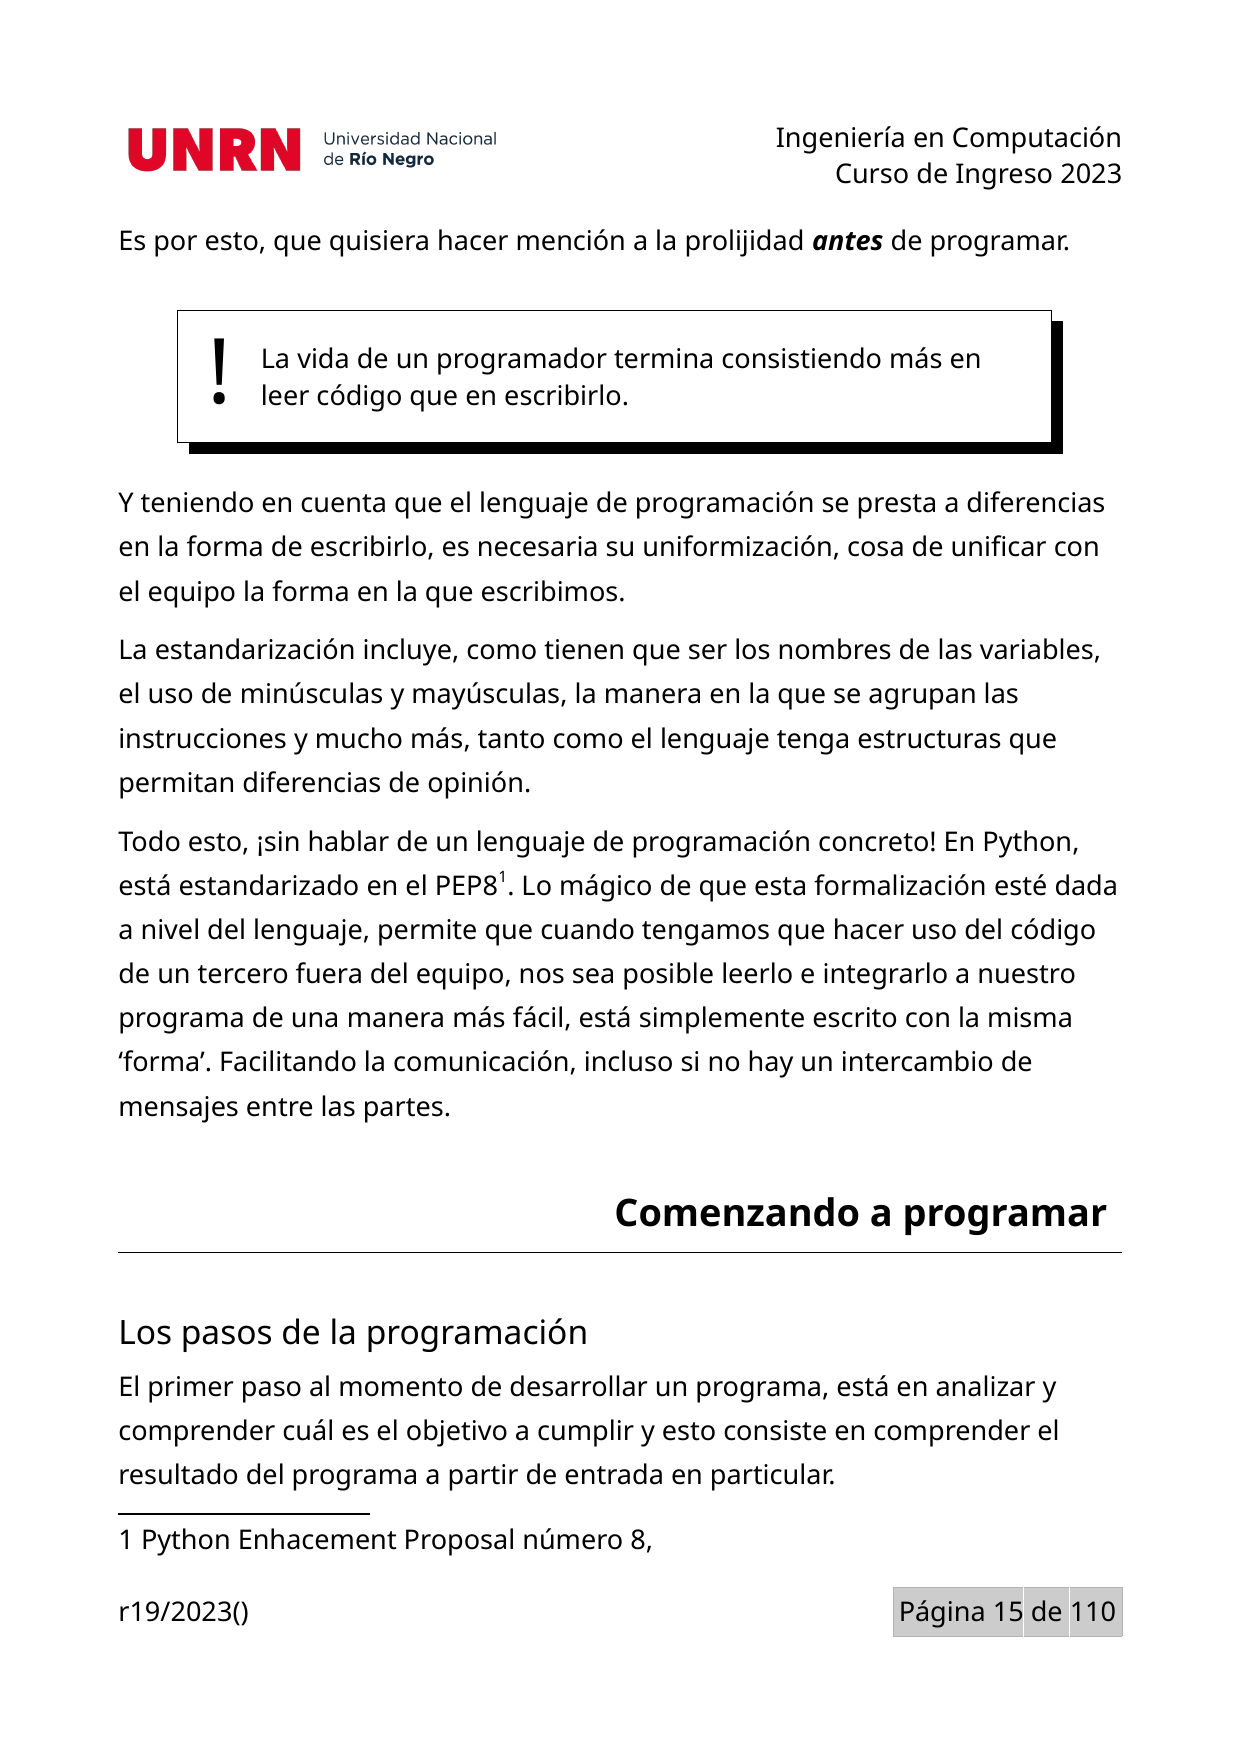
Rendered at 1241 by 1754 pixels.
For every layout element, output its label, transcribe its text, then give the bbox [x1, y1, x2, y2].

text Es por esto, que quisiera hacer mención a la prolijidad antes de programar. [118, 221, 1122, 258]
text Todo esto, ¡sin hablar de un lenguaje de programación concreto! En Python, está estandarizado en el PEP8. Lo mágico de que esta formalización esté dada a nivel del lenguaje, permite que cuando tengamos que hacer uso del código de un tercero fuera del equipo, nos sea posible leerlo e integrarlo a nuestro programa de una manera más fácil, está simplemente escrito con la misma ‘forma’. Facilitando la comunicación, incluso si no hay un intercambio de mensajes entre las partes. [118, 822, 1122, 1124]
subtitle Comenzando a programar [118, 1171, 1122, 1252]
subtitle Los pasos de la programación [118, 1309, 1122, 1354]
text El primer paso al momento de desarrollar un programa, está en analizar y comprender cuál es el objetivo a cumplir y esto consiste en comprender el resultado del programa a partir de entrada en particular. [118, 1367, 1122, 1492]
text Python Enhacement Proposal número 8, [118, 1521, 1122, 1557]
text La estandarización incluye, como tienen que ser los nombres de las variables, el uso de minúsculas y mayúsculas, la manera en la que se agrupan las instrucciones y mucho más, tanto como el lenguaje tenga estructuras que permitan diferencias de opinión. [118, 631, 1122, 800]
picture [118, 118, 505, 180]
text Y teniendo en cuenta que el lenguaje de programación se presta a diferencias en la forma de escribirlo, es necesaria su uniformización, cosa de unificar con el equipo la forma en la que escribimos. [118, 484, 1122, 609]
text !La vida de un programador termina consistiendo más en leer código que en escribirlo. [178, 311, 1051, 442]
